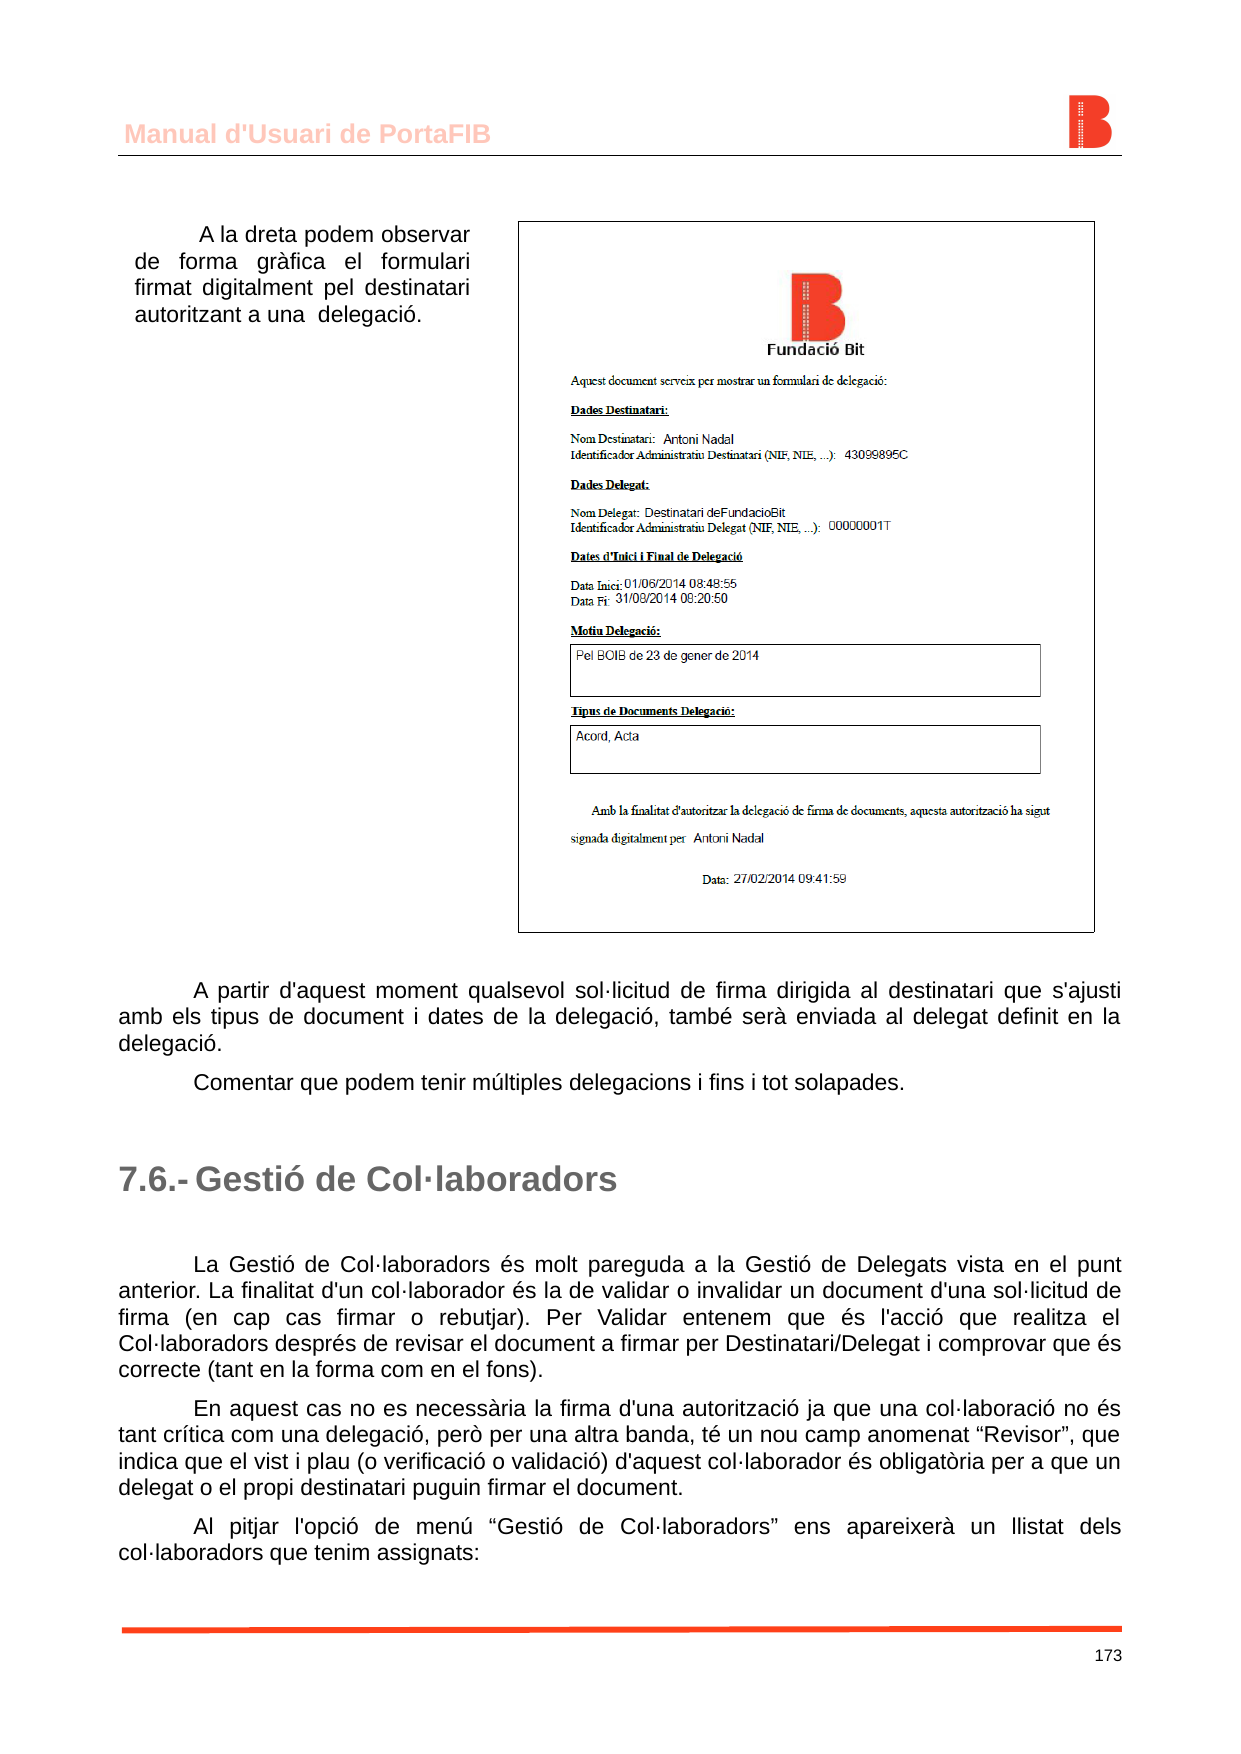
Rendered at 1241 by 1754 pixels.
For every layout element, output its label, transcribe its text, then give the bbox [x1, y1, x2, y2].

text La Gestió de Col·laboradors és molt pareguda a la Gestió de Delegats vista en el punt anterior. La finalitat d'un col·laborador és la de validar o invalidar un document d'una sol·licitud de firma (en cap cas firmar o rebutjar). Per Validar entenem que és l'acció que realitza el Col·laboradors després de revisar el document a firmar per Destinatari/Delegat i comprovar que és correcte (tant en la forma com en el fons). [118, 1251, 1122, 1382]
text Al pitjar l'opció de menú “Gestió de Col·laboradors” ens apareixerà un llistat dels col·laboradors que tenim assignats: [118, 1513, 1122, 1566]
subtitle Gestió de Col·laboradors [118, 1159, 1122, 1199]
picture [1063, 94, 1117, 150]
table_header A la dreta podem observar de forma gràfica el formulari firmat digitalment pel destinatari autoritzant a una delegació. [118, 216, 489, 938]
text Comentar que podem tenir múltiples delegacions i fins i tot solapades. [118, 1068, 1122, 1095]
text En aquest cas no es necessària la firma d'una autorització ja que una col·laboració no és tant crítica com una delegació, però per una altra banda, té un nou camp anomenat “Revisor”, que indica que el vist i plau (o verificació o validació) d'aquest col·laborador és obligatòria per a que un delegat o el propi destinatari puguin firmar el document. [118, 1395, 1122, 1500]
picture [556, 260, 1056, 894]
text A partir d'aquest moment qualsevol sol·licitud de firma dirigida al destinatari que s'ajusti amb els tipus de document i dates de la delegació, també serà enviada al delegat definit en la delegació. [118, 977, 1122, 1056]
table_header [489, 216, 1122, 938]
